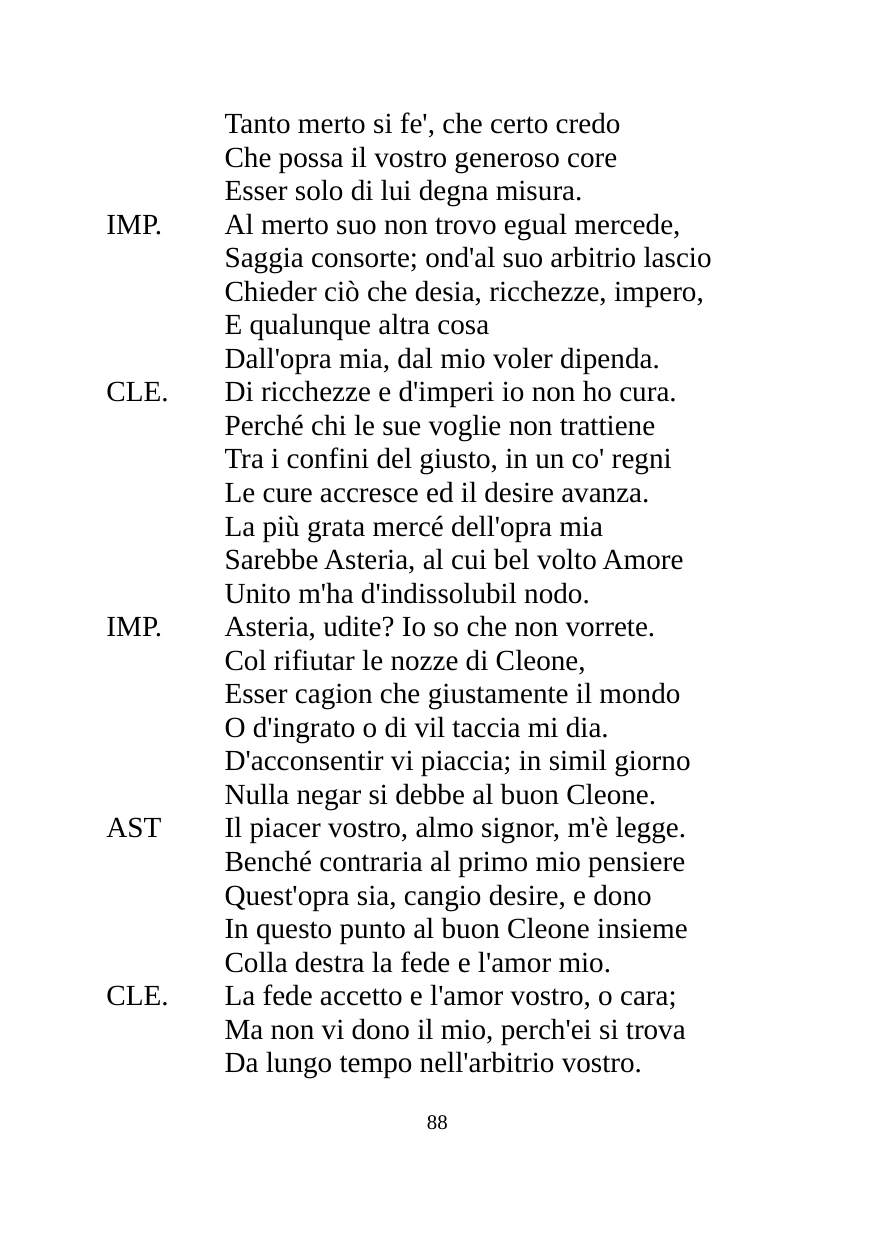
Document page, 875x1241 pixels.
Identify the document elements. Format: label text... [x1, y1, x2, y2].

text Unito m'ha d'indissolubil nodo. [224, 576, 768, 609]
text Da lungo tempo nell'arbitrio vostro. [224, 1045, 768, 1079]
text Ma non vi dono il mio, perch'ei si trova [224, 1012, 768, 1045]
text Le cure accresce ed il desire avanza. [224, 475, 768, 509]
text D'acconsentir vi piaccia; in simil giorno [224, 743, 768, 777]
text IMP. Al merto suo non trovo egual mercede, [106, 207, 768, 240]
text IMP. Asteria, udite? Io so che non vorrete. [106, 609, 768, 643]
text Esser solo di lui degna misura. [224, 173, 768, 207]
text CLE. La fede accetto e l'amor vostro, o cara; [106, 978, 768, 1012]
text Colla destra la fede e l'amor mio. [224, 945, 768, 978]
text Sarebbe Asteria, al cui bel volto Amore [224, 542, 768, 576]
text O d'ingrato o di vil taccia mi dia. [224, 710, 768, 743]
text Saggia consorte; ond'al suo arbitrio lascio [224, 240, 768, 274]
text Tra i confini del giusto, in un co' regni [224, 442, 768, 475]
text E qualunque altra cosa [224, 307, 768, 341]
text Perché chi le sue voglie non trattiene [224, 408, 768, 442]
text Tanto merto si fe', che certo credo [224, 106, 768, 140]
text Chieder ciò che desia, ricchezze, impero, [224, 274, 768, 307]
text Nulla negar si debbe al buon Cleone. [224, 777, 768, 811]
text Dall'opra mia, dal mio voler dipenda. [224, 341, 768, 374]
text Esser cagion che giustamente il mondo [224, 676, 768, 710]
text Benché contraria al primo mio pensiere [224, 844, 768, 878]
text Che possa il vostro generoso core [224, 140, 768, 173]
text In questo punto al buon Cleone insieme [224, 911, 768, 945]
text Quest'opra sia, cangio desire, e dono [224, 878, 768, 911]
text CLE. Di ricchezze e d'imperi io non ho cura. [106, 374, 768, 408]
text Col rifiutar le nozze di Cleone, [224, 643, 768, 676]
text La più grata mercé dell'opra mia [224, 509, 768, 542]
text AST Il piacer vostro, almo signor, m'è legge. [106, 811, 768, 844]
